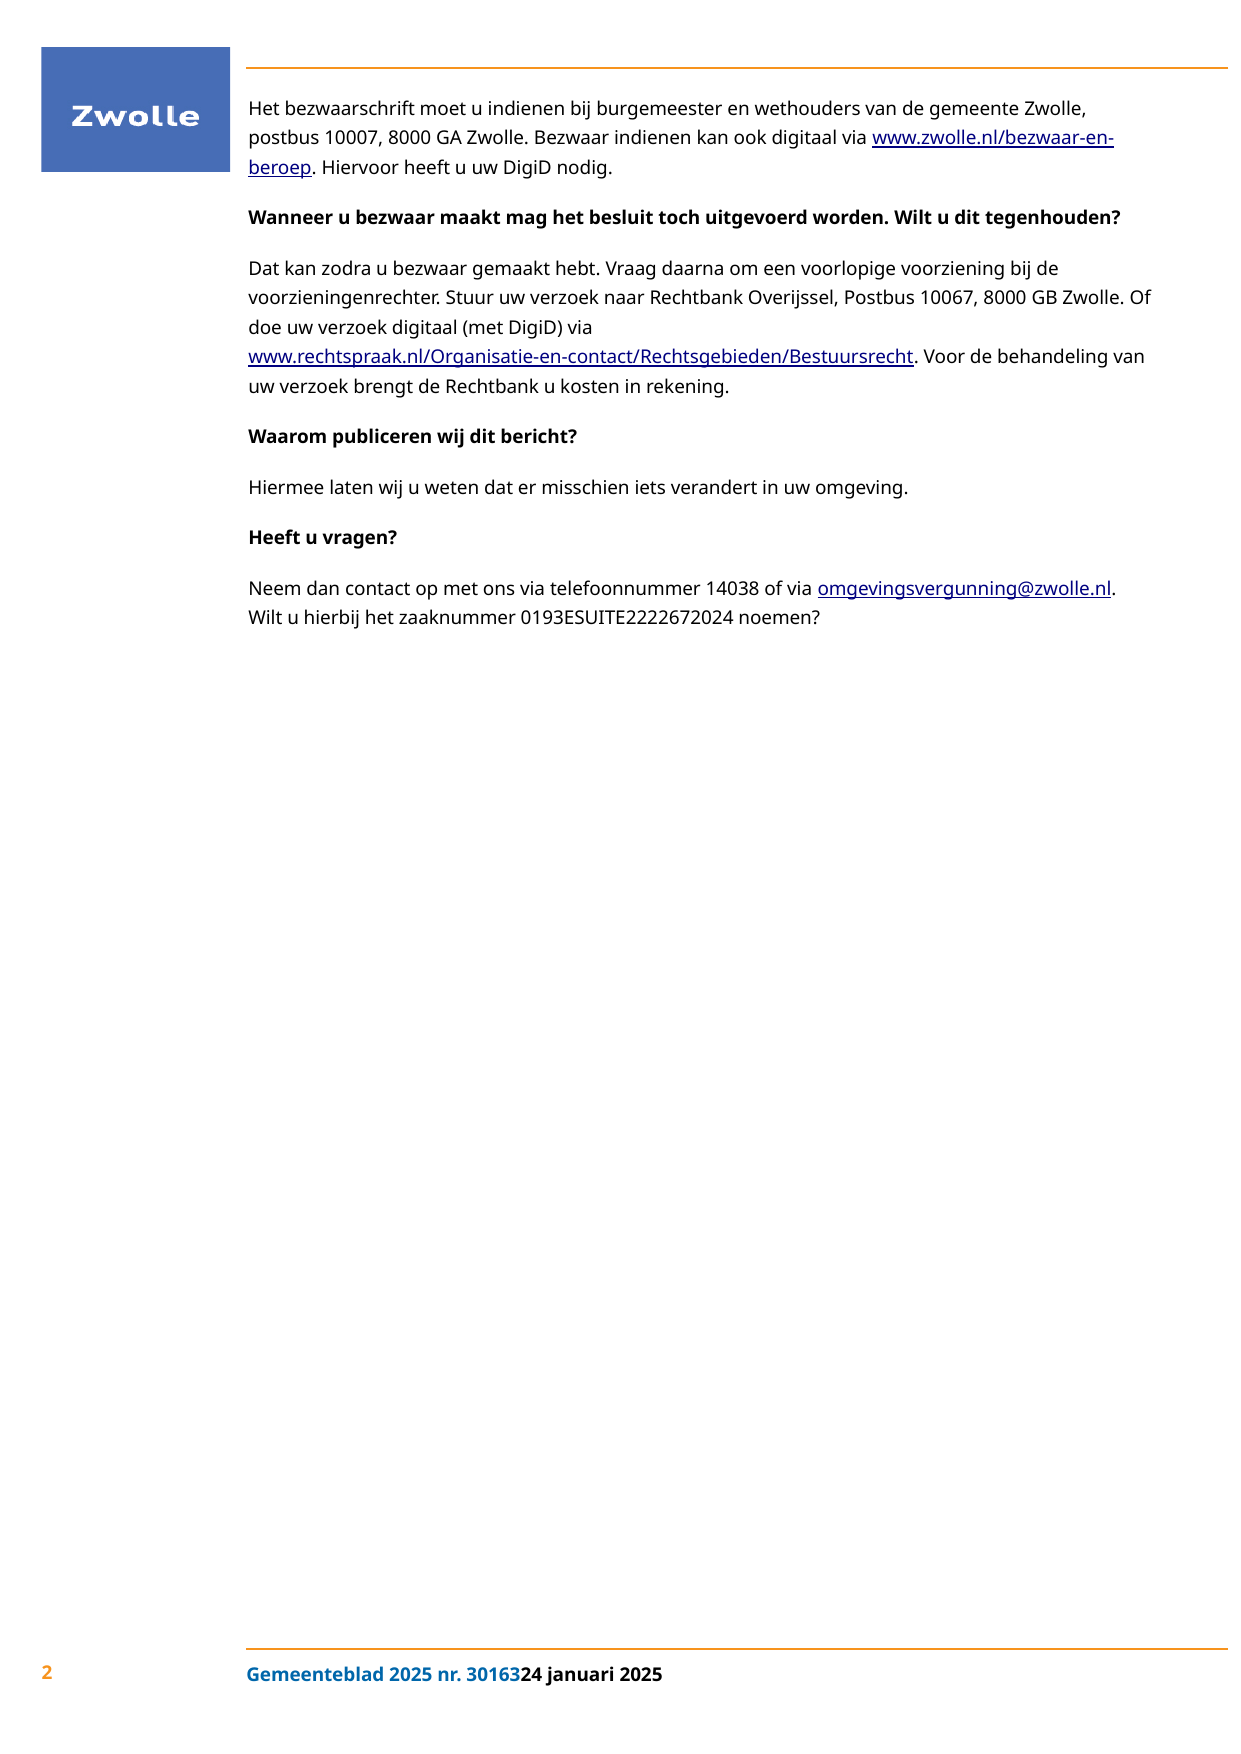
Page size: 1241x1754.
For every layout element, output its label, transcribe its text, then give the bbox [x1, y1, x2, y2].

text Dat kan zodra u bezwaar gemaakt hebt. Vraag daarna om een voorlopige voorziening bij de voorzieningenrechter. Stuur uw verzoek naar Rechtbank Overijssel, Postbus 10067, 8000 GB Zwolle. Of doe uw verzoek digitaal (met DigiD) via www.rechtspraak.nl/Organisatie-en-contact/Rechtsgebieden/Bestuursrecht. Voor de behandeling van uw verzoek brengt de Rechtbank u kosten in rekening. [248, 255, 1152, 399]
text Wanneer u bezwaar maakt mag het besluit toch uitgevoerd worden. Wilt u dit tegenhouden? [248, 204, 1152, 230]
text Heeft u vragen? [248, 524, 1152, 550]
text Neem dan contact op met ons via telefoonnummer 14038 of via omgevingsvergunning@zwolle.nl. Wilt u hierbij het zaaknummer 0193ESUITE2222672024 noemen? [248, 575, 1152, 630]
text Het bezwaarschrift moet u indienen bij burgemeester en wethouders van de gemeente Zwolle, postbus 10007, 8000 GA Zwolle. Bezwaar indienen kan ook digitaal via www.zwolle.nl/bezwaar-en-beroep. Hiervoor heeft u uw DigiD nodig. [248, 95, 1152, 180]
text Waarom publiceren wij dit bericht? [248, 423, 1152, 449]
picture [41, 47, 231, 172]
text Hiermee laten wij u weten dat er misschien iets verandert in uw omgeving. [248, 474, 1152, 500]
